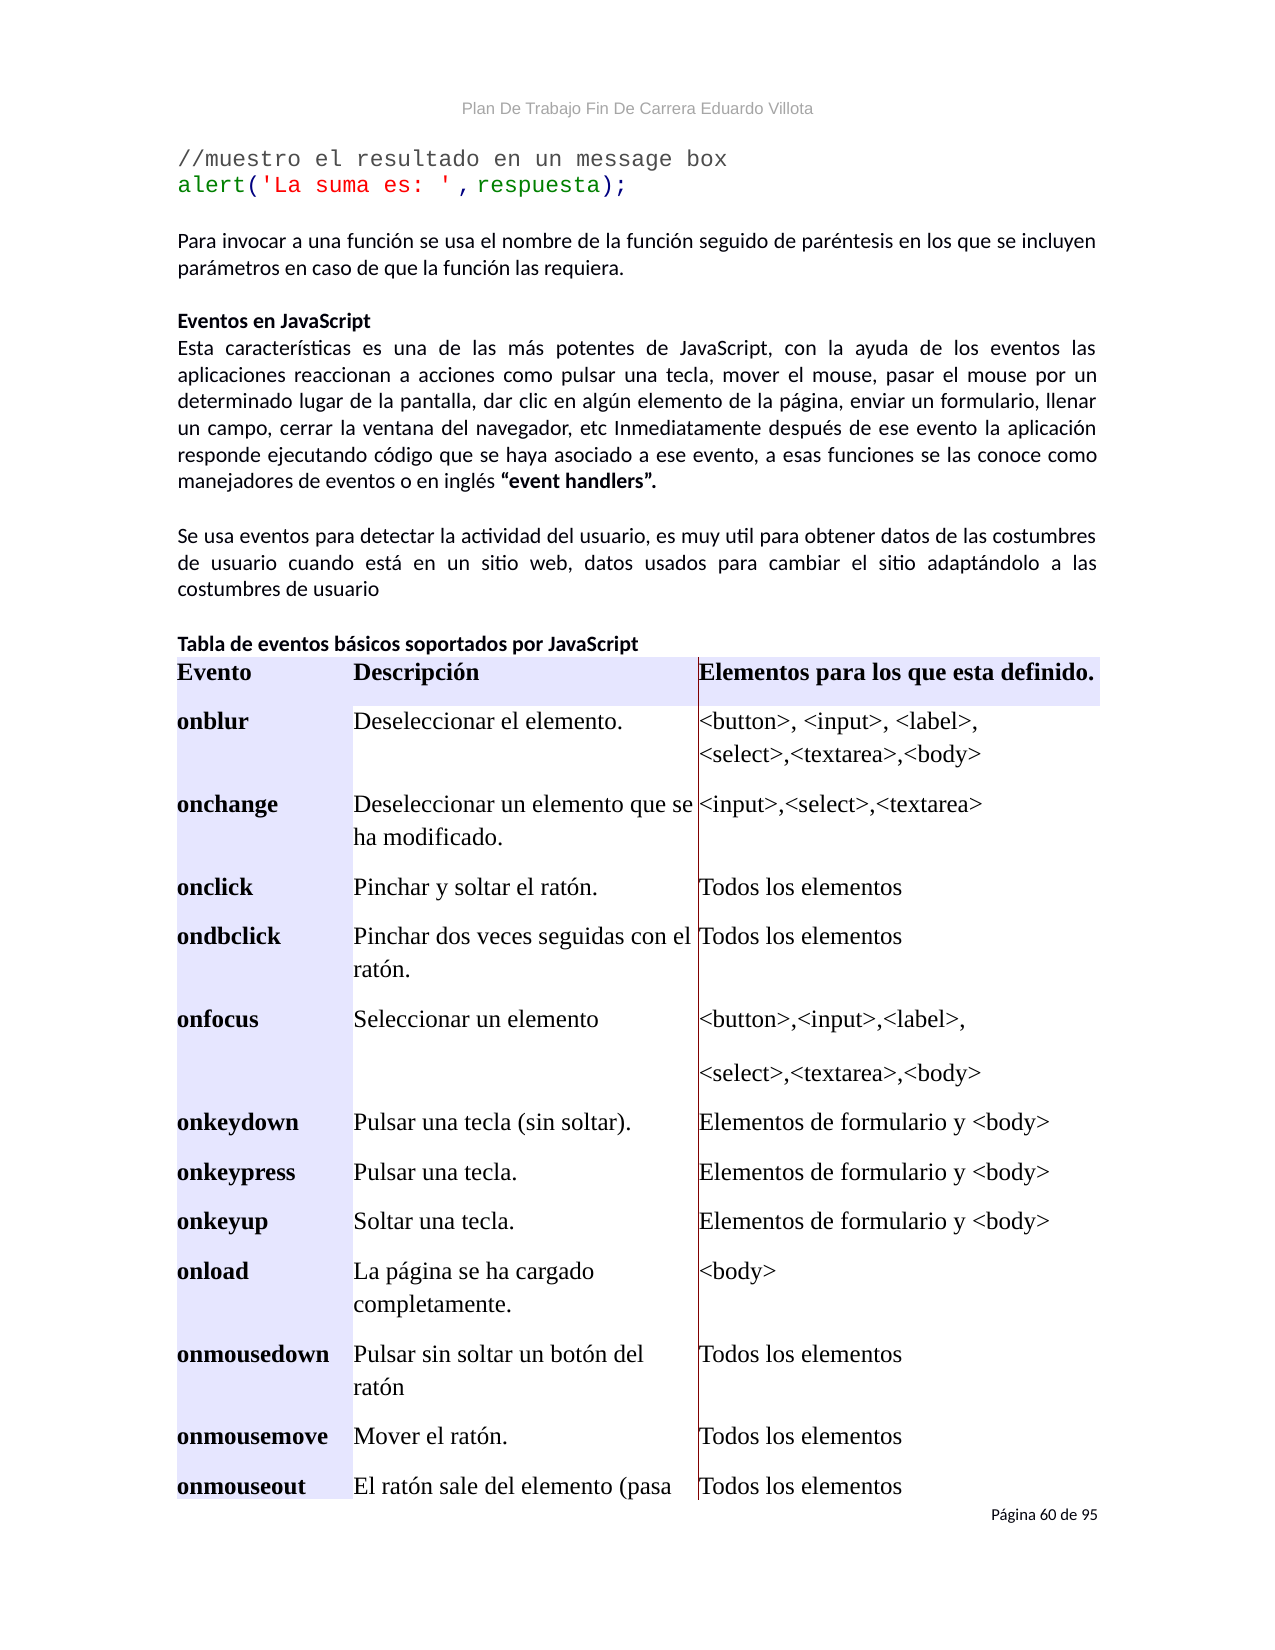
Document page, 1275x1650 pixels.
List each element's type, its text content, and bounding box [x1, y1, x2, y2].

table_cell Pinchar y soltar el ratón. [353, 872, 698, 921]
text Se usa eventos para detectar la actividad del usuario, es muy util para obtener datos de las costumbres de usuario cuando está en un sitio web, datos usados para cambiar el sitio adaptándolo a las costumbres de usuario [177, 522, 1098, 602]
table_cell onmousemove [177, 1421, 353, 1471]
text alert('La suma es: ' , respuesta); [177, 173, 1098, 199]
text Para invocar a una función se usa el nombre de la función seguido de paréntesis en los que se incluyen parámetros en caso de que la función las requiera. [177, 227, 1098, 281]
table_cell <button>, <input>, <label>, <select>,<textarea>,<body> [699, 706, 1100, 789]
table_header Elementos para los que esta definido. [699, 657, 1100, 706]
table_cell onblur [177, 706, 353, 789]
table_cell Deseleccionar el elemento. [353, 706, 698, 789]
table_cell onclick [177, 872, 353, 921]
table_cell ondbclick [177, 921, 353, 1004]
table_cell Mover el ratón. [353, 1421, 698, 1471]
table_cell <button>,<input>,<label>, <select>,<textarea>,<body> [699, 1004, 1100, 1107]
table_cell Elementos de formulario y <body> [699, 1157, 1100, 1206]
table_cell onmousedown [177, 1339, 353, 1421]
table_cell Seleccionar un elemento [353, 1004, 698, 1107]
table_cell onkeydown [177, 1107, 353, 1157]
table_cell onkeypress [177, 1157, 353, 1206]
table_header Descripción [353, 657, 698, 706]
table_cell Pulsar sin soltar un botón del ratón [353, 1339, 698, 1421]
table_cell Pulsar una tecla. [353, 1157, 698, 1206]
table_cell <body> [699, 1256, 1100, 1339]
table_cell Pinchar dos veces seguidas con el ratón. [353, 921, 698, 1004]
table_cell onkeyup [177, 1206, 353, 1256]
table_cell onfocus [177, 1004, 353, 1107]
text Esta características es una de las más potentes de JavaScript, con la ayuda de los eventos las aplicaciones reaccionan a acciones como pulsar una tecla, mover el mouse, pasar el mouse por un determinado lugar de la pantalla, dar clic en algún elemento de la página, enviar un formulario, llenar un campo, cerrar la ventana del navegador, etc Inmediatamente después de ese evento la aplicación responde ejecutando código que se haya asociado a ese evento, a esas funciones se las conoce como manejadores de eventos o en inglés “event handlers”. [177, 334, 1098, 494]
table_cell Todos los elementos [699, 1339, 1100, 1421]
table_cell El ratón sale del elemento (pasa [353, 1471, 698, 1499]
table_header Evento [177, 657, 353, 706]
table_cell Todos los elementos [699, 1421, 1100, 1471]
table_cell Elementos de formulario y <body> [699, 1107, 1100, 1157]
table_cell La página se ha cargado completamente. [353, 1256, 698, 1339]
table_cell onload [177, 1256, 353, 1339]
table_cell Soltar una tecla. [353, 1206, 698, 1256]
table_cell Todos los elementos [699, 1471, 1100, 1499]
text //muestro el resultado en un message box [177, 148, 1098, 173]
text Tabla de eventos básicos soportados por JavaScript [177, 630, 1098, 657]
table_cell Todos los elementos [699, 921, 1100, 1004]
table_cell Elementos de formulario y <body> [699, 1206, 1100, 1256]
table_cell <input>,<select>,<textarea> [699, 789, 1100, 872]
table_cell onmouseout [177, 1471, 353, 1499]
table_cell onchange [177, 789, 353, 872]
table_cell Deseleccionar un elemento que se ha modificado. [353, 789, 698, 872]
text Eventos en JavaScript [177, 307, 1098, 334]
table_cell Todos los elementos [699, 872, 1100, 921]
table_cell Pulsar una tecla (sin soltar). [353, 1107, 698, 1157]
